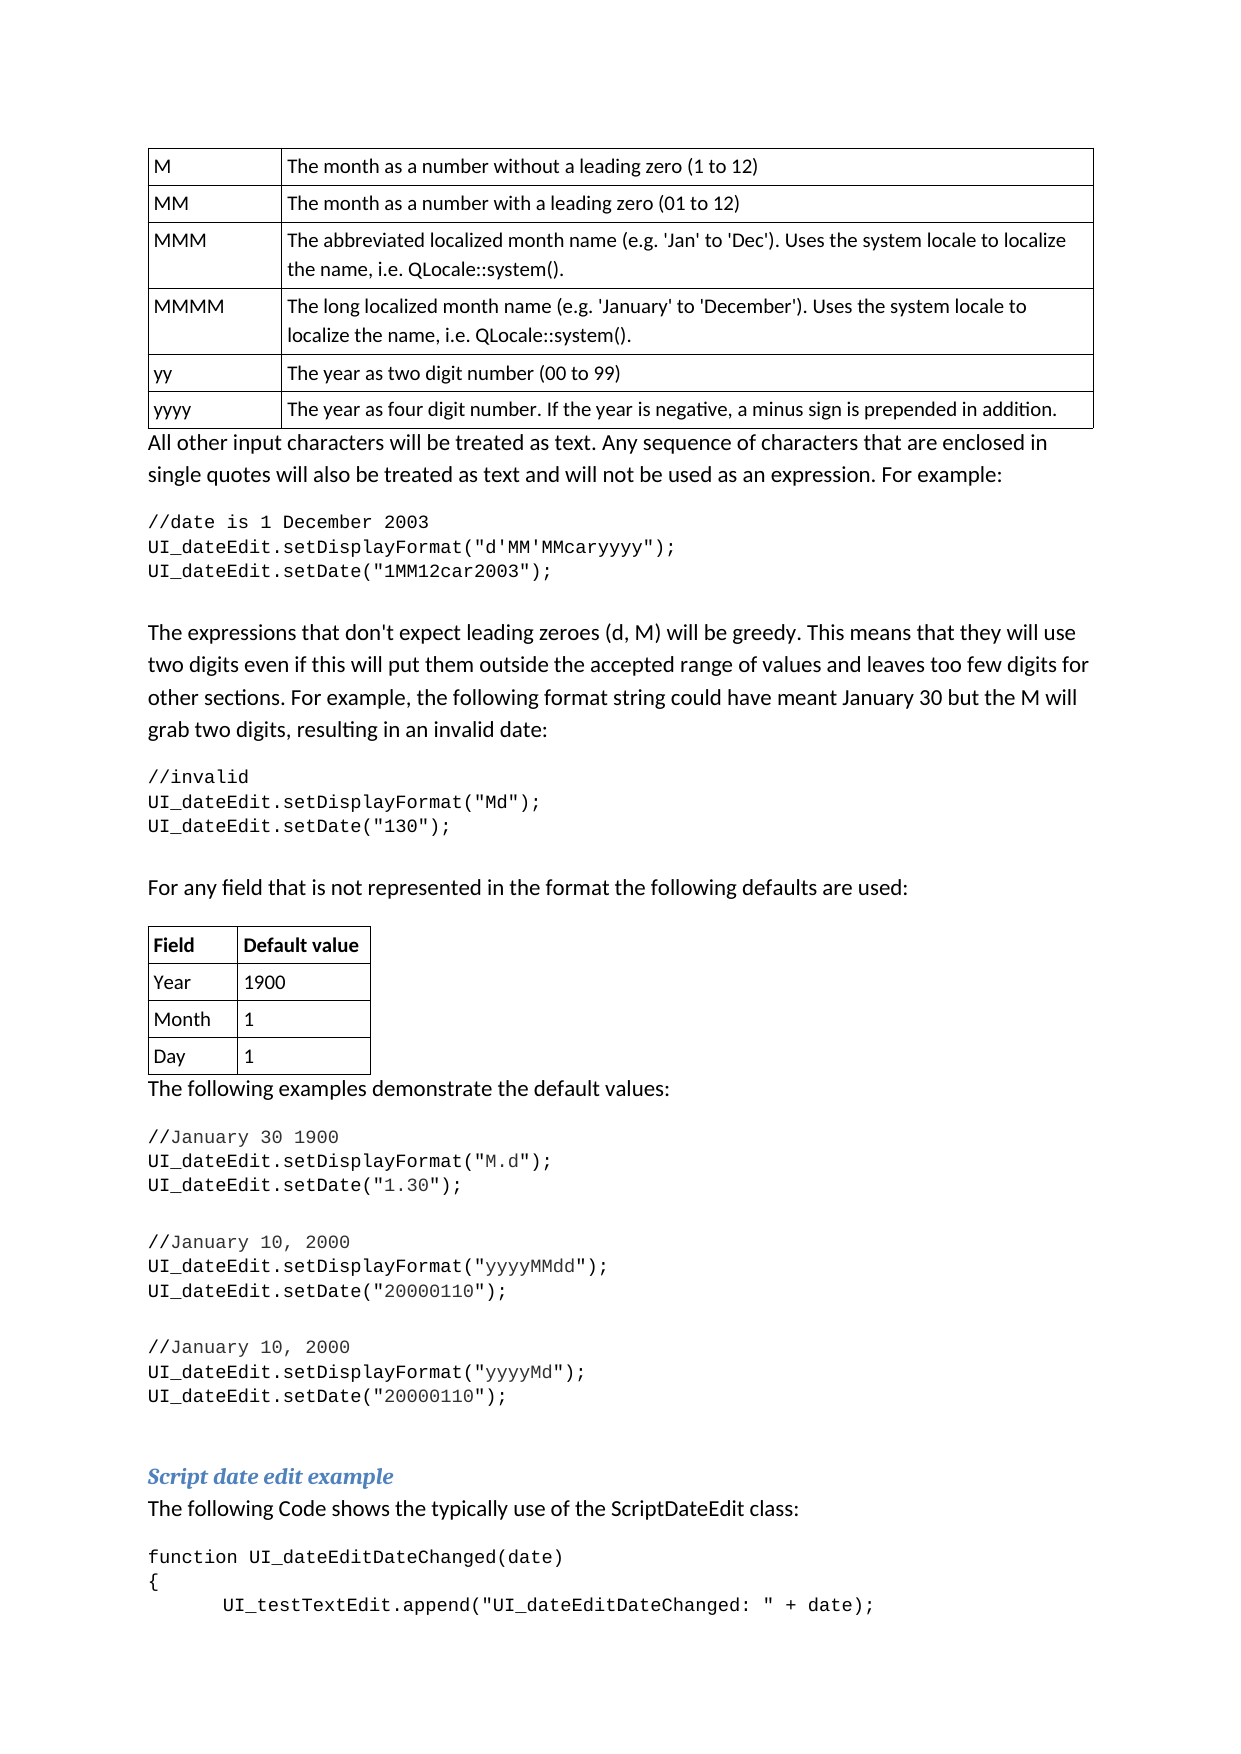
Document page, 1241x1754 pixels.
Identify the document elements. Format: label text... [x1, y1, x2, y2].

table_cell M [149, 149, 281, 184]
table_header Default value [238, 927, 370, 963]
text UI_dateEdit.setDate("20000110"); [148, 1281, 1093, 1303]
text The following Code shows the typically use of the ScriptDateEdit class: [148, 1494, 1093, 1522]
text { [148, 1572, 1093, 1593]
text UI_dateEdit.setDate("130"); [148, 817, 1093, 838]
table_cell yy [149, 355, 281, 391]
text All other input characters will be treated as text. Any sequence of characters that are enclosed in single quotes will also be treated as text and will not be used as an expression. For example: [148, 429, 1093, 488]
subtitle Script date edit example [148, 1464, 1093, 1491]
table_cell 1 [238, 1038, 370, 1074]
table_header Field [149, 927, 237, 963]
text UI_dateEdit.setDate("1.30"); [148, 1176, 1093, 1197]
table_cell Month [149, 1001, 237, 1037]
text UI_dateEdit.setDisplayFormat("Md"); [148, 792, 1093, 814]
table_cell yyyy [149, 392, 281, 428]
text //invalid [148, 768, 1093, 789]
table_cell The year as four digit number. If the year is negative, a minus sign is prepended in addition. [282, 392, 1093, 428]
text For any field that is not represented in the format the following defaults are used: [148, 873, 1093, 901]
text //January 30 1900 [148, 1127, 1093, 1149]
table_cell The abbreviated localized month name (e.g. 'Jan' to 'Dec'). Uses the system locale to localize the name, i.e. QLocale::system(). [282, 223, 1093, 288]
table_cell MMMM [149, 289, 281, 354]
text The expressions that don't expect leading zeroes (d, M) will be greedy. This means that they will use two digits even if this will put them outside the accepted range of values and leaves too few digits for other sections. For example, the following format string could have meant January 30 but the M will grab two digits, resulting in an invalid date: [148, 618, 1093, 743]
text The following examples demonstrate the default values: [148, 1074, 1093, 1102]
text UI_dateEdit.setDisplayFormat("M.d"); [148, 1152, 1093, 1173]
text UI_dateEdit.setDisplayFormat("yyyyMMdd"); [148, 1257, 1093, 1278]
text //January 10, 2000 [148, 1233, 1093, 1254]
table_cell The month as a number without a leading zero (1 to 12) [282, 149, 1093, 184]
table_cell MMM [149, 223, 281, 288]
table_cell 1 [238, 1001, 370, 1037]
text function UI_dateEditDateChanged(date) [148, 1547, 1093, 1569]
table_cell The long localized month name (e.g. 'January' to 'December'). Uses the system locale to localize the name, i.e. QLocale::system(). [282, 289, 1093, 354]
text UI_dateEdit.setDate("1MM12car2003"); [148, 562, 1093, 583]
text UI_testTextEdit.append("UI_dateEditDateChanged: " + date); [148, 1596, 1093, 1617]
text UI_dateEdit.setDisplayFormat("d'MM'MMcaryyyy"); [148, 537, 1093, 559]
text //January 10, 2000 [148, 1338, 1093, 1359]
table_cell MM [149, 186, 281, 222]
table_cell Year [149, 964, 237, 1000]
text UI_dateEdit.setDisplayFormat("yyyyMd"); [148, 1362, 1093, 1384]
table_cell The year as two digit number (00 to 99) [282, 355, 1093, 391]
text UI_dateEdit.setDate("20000110"); [148, 1387, 1093, 1408]
table_cell 1900 [238, 964, 370, 1000]
table_cell Day [149, 1038, 237, 1074]
table_cell The month as a number with a leading zero (01 to 12) [282, 186, 1093, 222]
text //date is 1 December 2003 [148, 513, 1093, 534]
